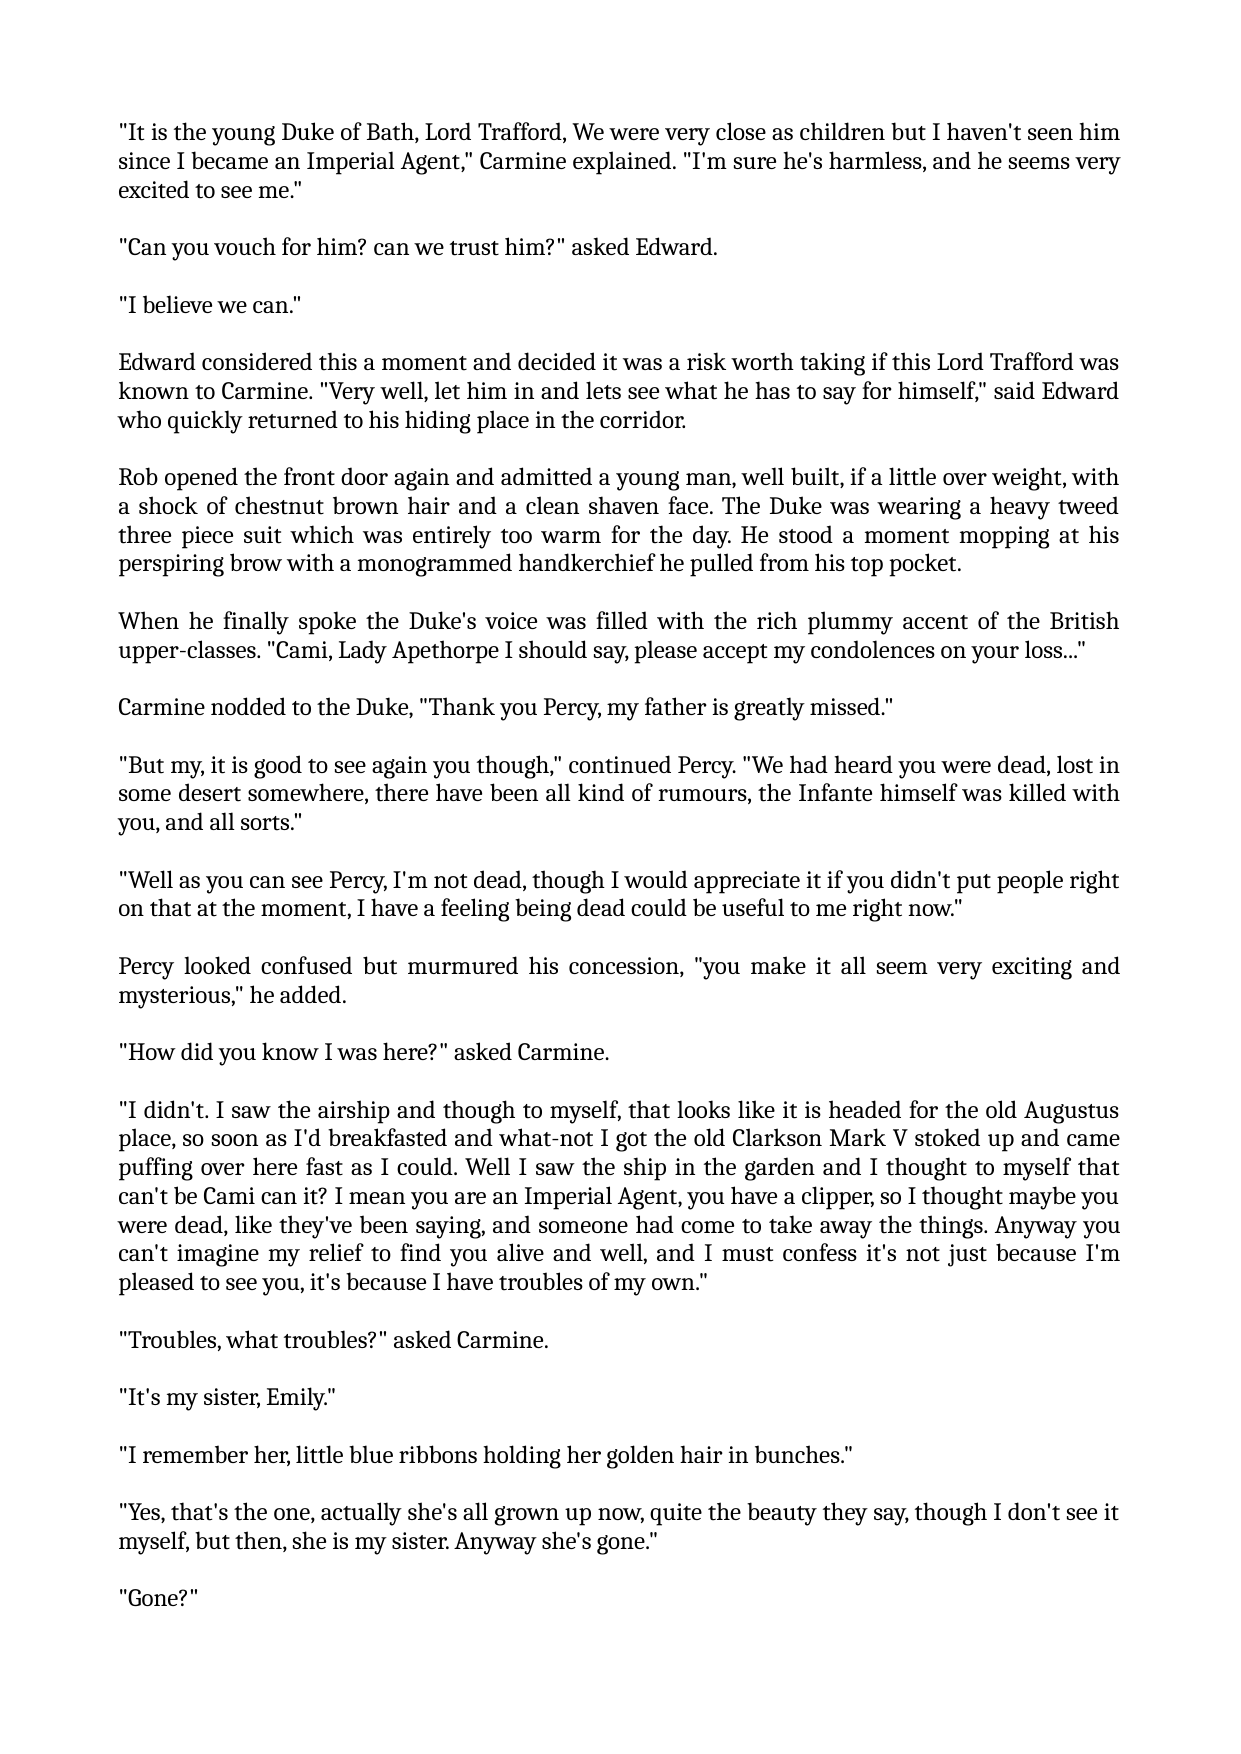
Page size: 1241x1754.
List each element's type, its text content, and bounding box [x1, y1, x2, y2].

text Carmine nodded to the Duke, "Thank you Percy, my father is greatly missed." [118, 693, 1122, 722]
text "Gone?" [118, 1584, 1122, 1613]
text When he finally spoke the Duke's voice was filled with the rich plummy accent of the British upper-classes. "Cami, Lady Apethorpe I should say, please accept my condolences on your loss..." [118, 607, 1122, 664]
text Percy looked confused but murmured his concession, "you make it all seem very exciting and mysterious," he added. [118, 952, 1122, 1009]
text "Troubles, what troubles?" asked Carmine. [118, 1326, 1122, 1354]
text Rob opened the front door again and admitted a young man, well built, if a little over weight, with a shock of chestnut brown hair and a clean shaven face. The Duke was wearing a heavy tweed three piece suit which was entirely too warm for the day. He stood a moment mopping at his perspiring brow with a monogrammed handkerchief he pulled from his top pocket. [118, 463, 1122, 578]
text "But my, it is good to see again you though," continued Percy. "We had heard you were dead, lost in some desert somewhere, there have been all kind of rumours, the Infante himself was killed with you, and all sorts." [118, 751, 1122, 837]
text "Can you vouch for him? can we trust him?" asked Edward. [118, 233, 1122, 262]
text "Well as you can see Percy, I'm not dead, though I would appreciate it if you didn't put people right on that at the moment, I have a feeling being dead could be useful to me right now." [118, 866, 1122, 923]
text "I believe we can." [118, 291, 1122, 319]
text "I remember her, little blue ribbons holding her golden hair in bunches." [118, 1441, 1122, 1469]
text "How did you know I was here?" asked Carmine. [118, 1038, 1122, 1067]
text "It is the young Duke of Bath, Lord Trafford, We were very close as children but I haven't seen him since I became an Imperial Agent," Carmine explained. "I'm sure he's harmless, and he seems very excited to see me." [118, 118, 1122, 204]
text "It's my sister, Emily." [118, 1383, 1122, 1412]
text "Yes, that's the one, actually she's all grown up now, quite the beauty they say, though I don't see it myself, but then, she is my sister. Anyway she's gone." [118, 1498, 1122, 1556]
text "I didn't. I saw the airship and though to myself, that looks like it is headed for the old Augustus place, so soon as I'd breakfasted and what-not I got the old Clarkson Mark V stoked up and came puffing over here fast as I could. Well I saw the ship in the garden and I thought to myself that can't be Cami can it? I mean you are an Imperial Agent, you have a clipper, so I thought maybe you were dead, like they've been saying, and someone had come to take away the things. Anyway you can't imagine my relief to find you alive and well, and I must confess it's not just because I'm pleased to see you, it's because I have troubles of my own." [118, 1096, 1122, 1297]
text Edward considered this a moment and decided it was a risk worth taking if this Lord Trafford was known to Carmine. "Very well, let him in and lets see what he has to say for himself," said Edward who quickly returned to his hiding place in the corridor. [118, 348, 1122, 434]
